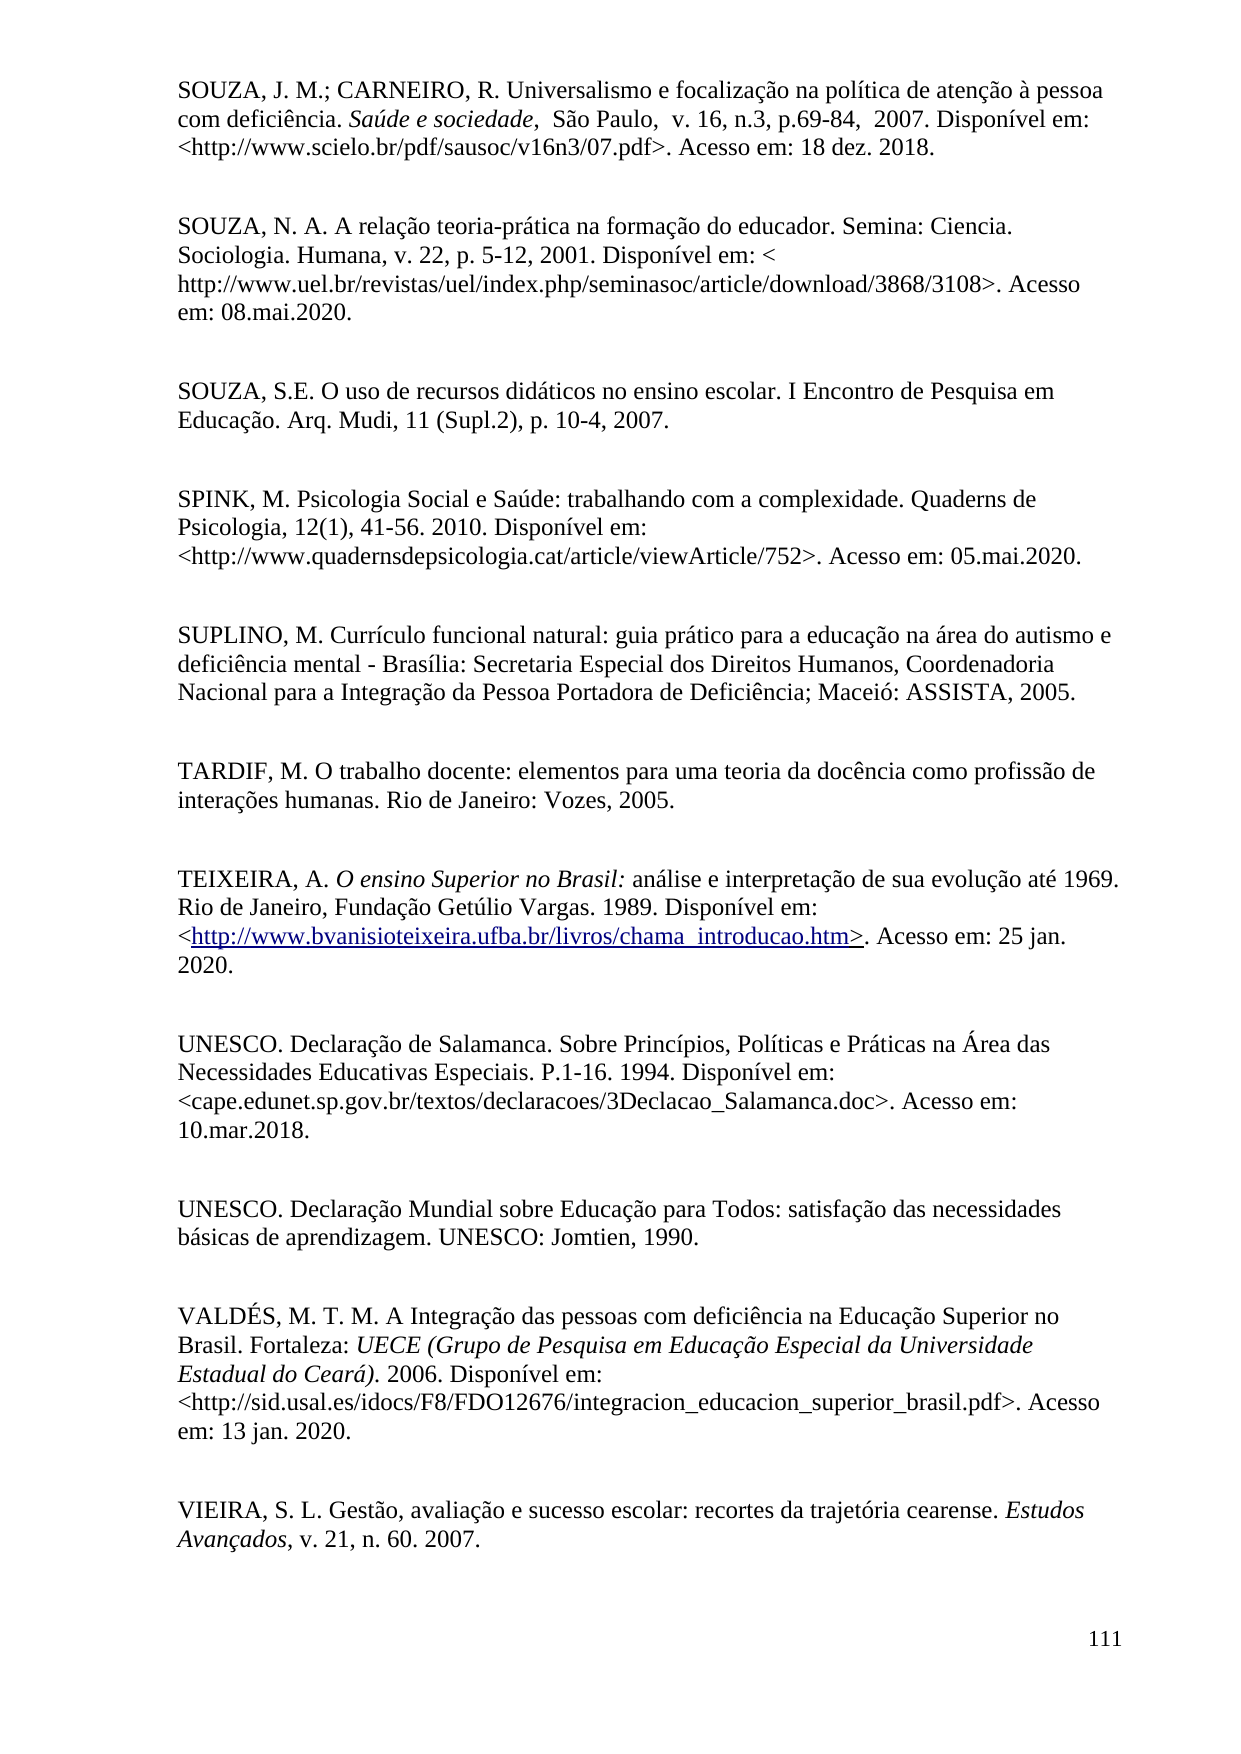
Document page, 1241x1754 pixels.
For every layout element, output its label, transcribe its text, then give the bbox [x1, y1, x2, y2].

text TARDIF, M. O trabalho docente: elementos para uma teoria da docência como profissão de interações humanas. Rio de Janeiro: Vozes, 2005. [177, 756, 1122, 814]
text SOUZA, N. A. A relação teoria-prática na formação do educador. Semina: Ciencia. Sociologia. Humana, v. 22, p. 5-12, 2001. Disponível em: < http://www.uel.br/revistas/uel/index.php/seminasoc/article/download/3868/3108>. Acesso em: 08.mai.2020. [177, 211, 1122, 326]
text SOUZA, J. M.; CARNEIRO, R. Universalismo e focalização na política de atenção à pessoa com deficiência. Saúde e sociedade, São Paulo, v. 16, n.3, p.69-84, 2007. Disponível em: <http://www.scielo.br/pdf/sausoc/v16n3/07.pdf>. Acesso em: 18 dez. 2018. [177, 75, 1122, 161]
text UNESCO. Declaração de Salamanca. Sobre Princípios, Políticas e Práticas na Área das Necessidades Educativas Especiais. P.1-16. 1994. Disponível em: <cape.edunet.sp.gov.br/textos/declaracoes/3Declacao_Salamanca.doc>. Acesso em: 10.mar.2018. [177, 1029, 1122, 1144]
text SOUZA, S.E. O uso de recursos didáticos no ensino escolar. I Encontro de Pesquisa em Educação. Arq. Mudi, 11 (Supl.2), p. 10-4, 2007. [177, 376, 1122, 434]
text TEIXEIRA, A. O ensino Superior no Brasil: análise e interpretação de sua evolução até 1969. Rio de Janeiro, Fundação Getúlio Vargas. 1989. Disponível em: <http://www.bvanisioteixeira.ufba.br/livros/chama_introducao.htm>. Acesso em: 25 jan. 2020. [177, 864, 1122, 979]
text SUPLINO, M. Currículo funcional natural: guia prático para a educação na área do autismo e deficiência mental - Brasília: Secretaria Especial dos Direitos Humanos, Coordenadoria Nacional para a Integração da Pessoa Portadora de Deficiência; Maceió: ASSISTA, 2005. [177, 620, 1122, 706]
text UNESCO. Declaração Mundial sobre Educação para Todos: satisfação das necessidades básicas de aprendizagem. UNESCO: Jomtien, 1990. [177, 1194, 1122, 1251]
text VALDÉS, M. T. M. A Integração das pessoas com deficiência na Educação Superior no Brasil. Fortaleza: UECE (Grupo de Pesquisa em Educação Especial da Universidade Estadual do Ceará). 2006. Disponível em: <http://sid.usal.es/idocs/F8/FDO12676/integracion_educacion_superior_brasil.pdf>. Acesso em: 13 jan. 2020. [177, 1301, 1122, 1445]
text SPINK, M. Psicologia Social e Saúde: trabalhando com a complexidade. Quaderns de Psicologia, 12(1), 41-56. 2010. Disponível em: <http://www.quadernsdepsicologia.cat/article/viewArticle/752>. Acesso em: 05.mai.2020. [177, 484, 1122, 570]
text VIEIRA, S. L. Gestão, avaliação e sucesso escolar: recortes da trajetória cearense. Estudos Avançados, v. 21, n. 60. 2007. [177, 1495, 1122, 1552]
